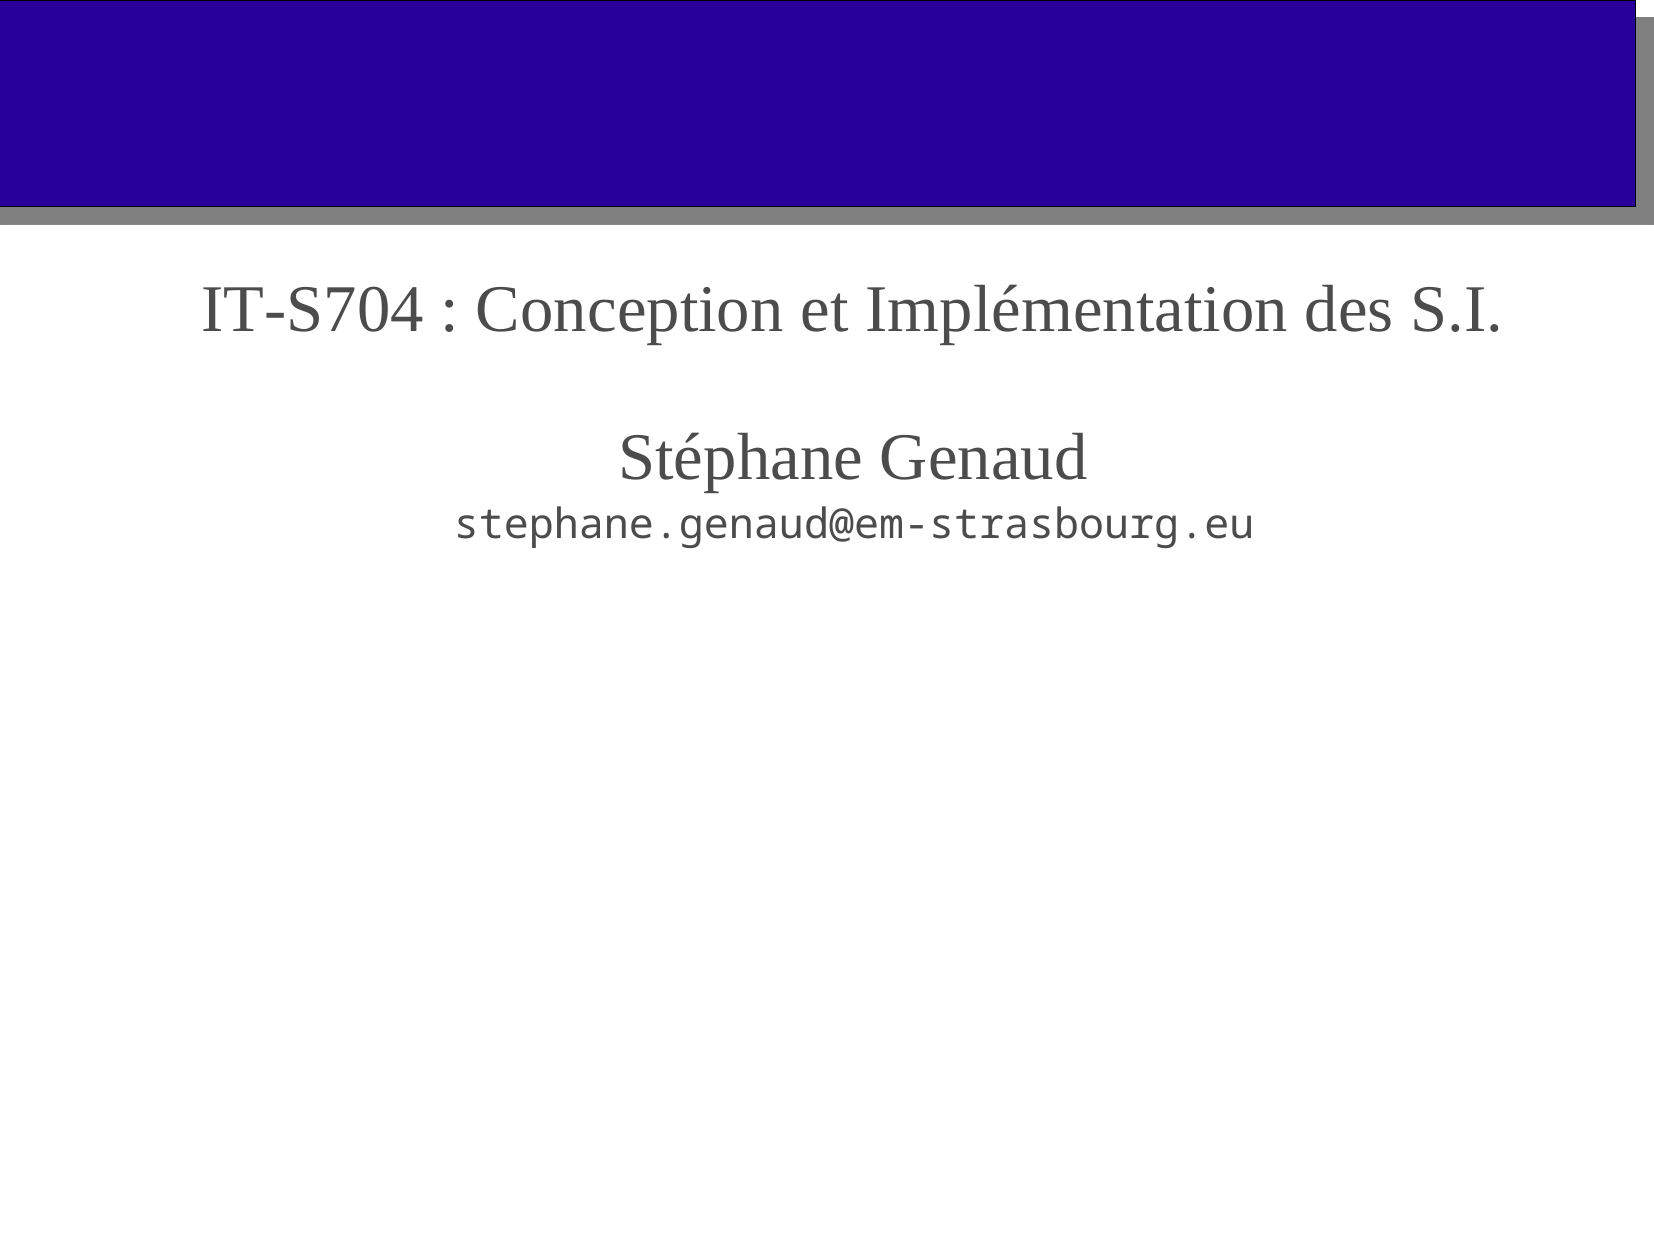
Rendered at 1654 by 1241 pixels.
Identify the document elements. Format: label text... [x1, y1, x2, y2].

subtitle IT-S704 : Conception et Implémentation des S.I. Stéphane Genaud stephane.genaud@em-strasbourg.eu [147, 0, 1560, 1147]
